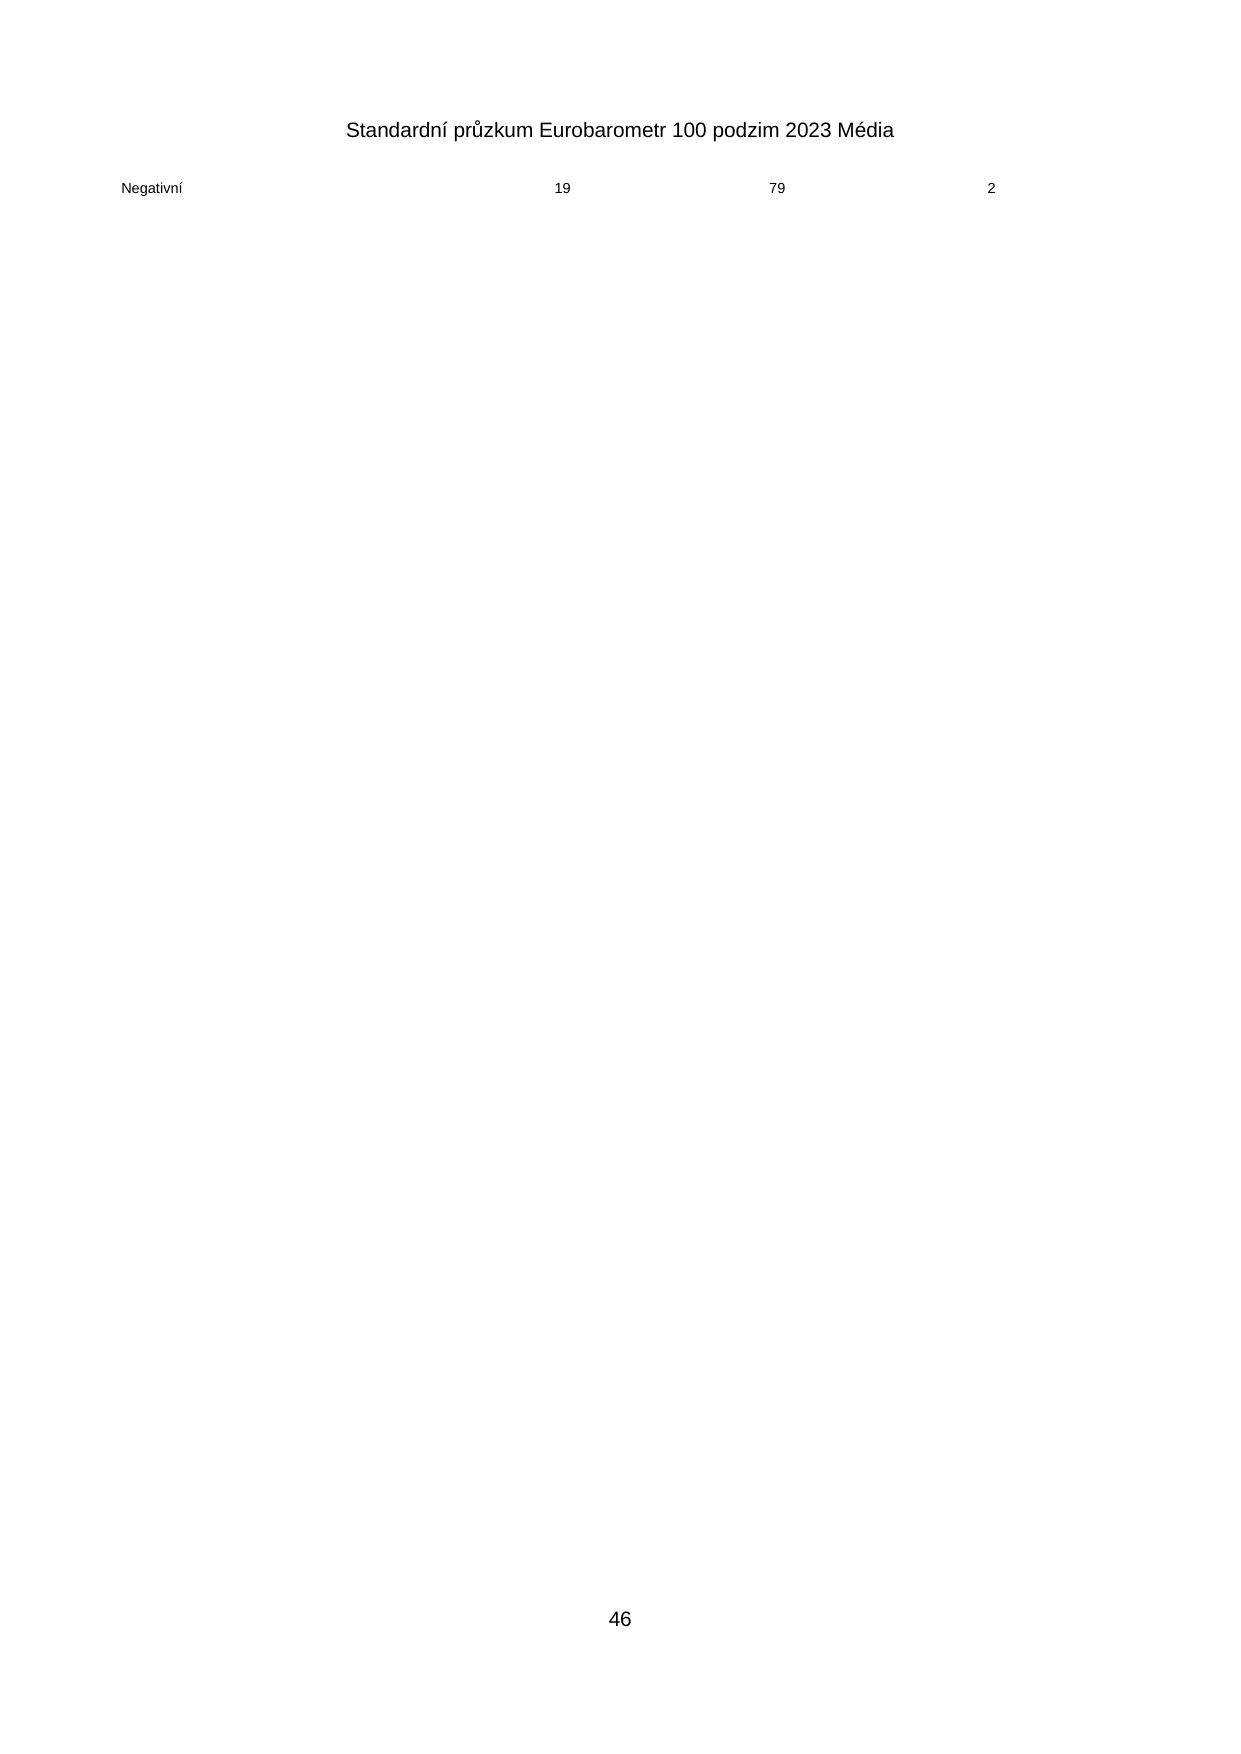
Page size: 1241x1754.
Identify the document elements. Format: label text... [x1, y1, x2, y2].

table_cell Negativní [118, 177, 455, 200]
table_cell 19 [455, 177, 670, 200]
table_cell 79 [670, 177, 884, 200]
table_cell 2 [884, 177, 1099, 200]
